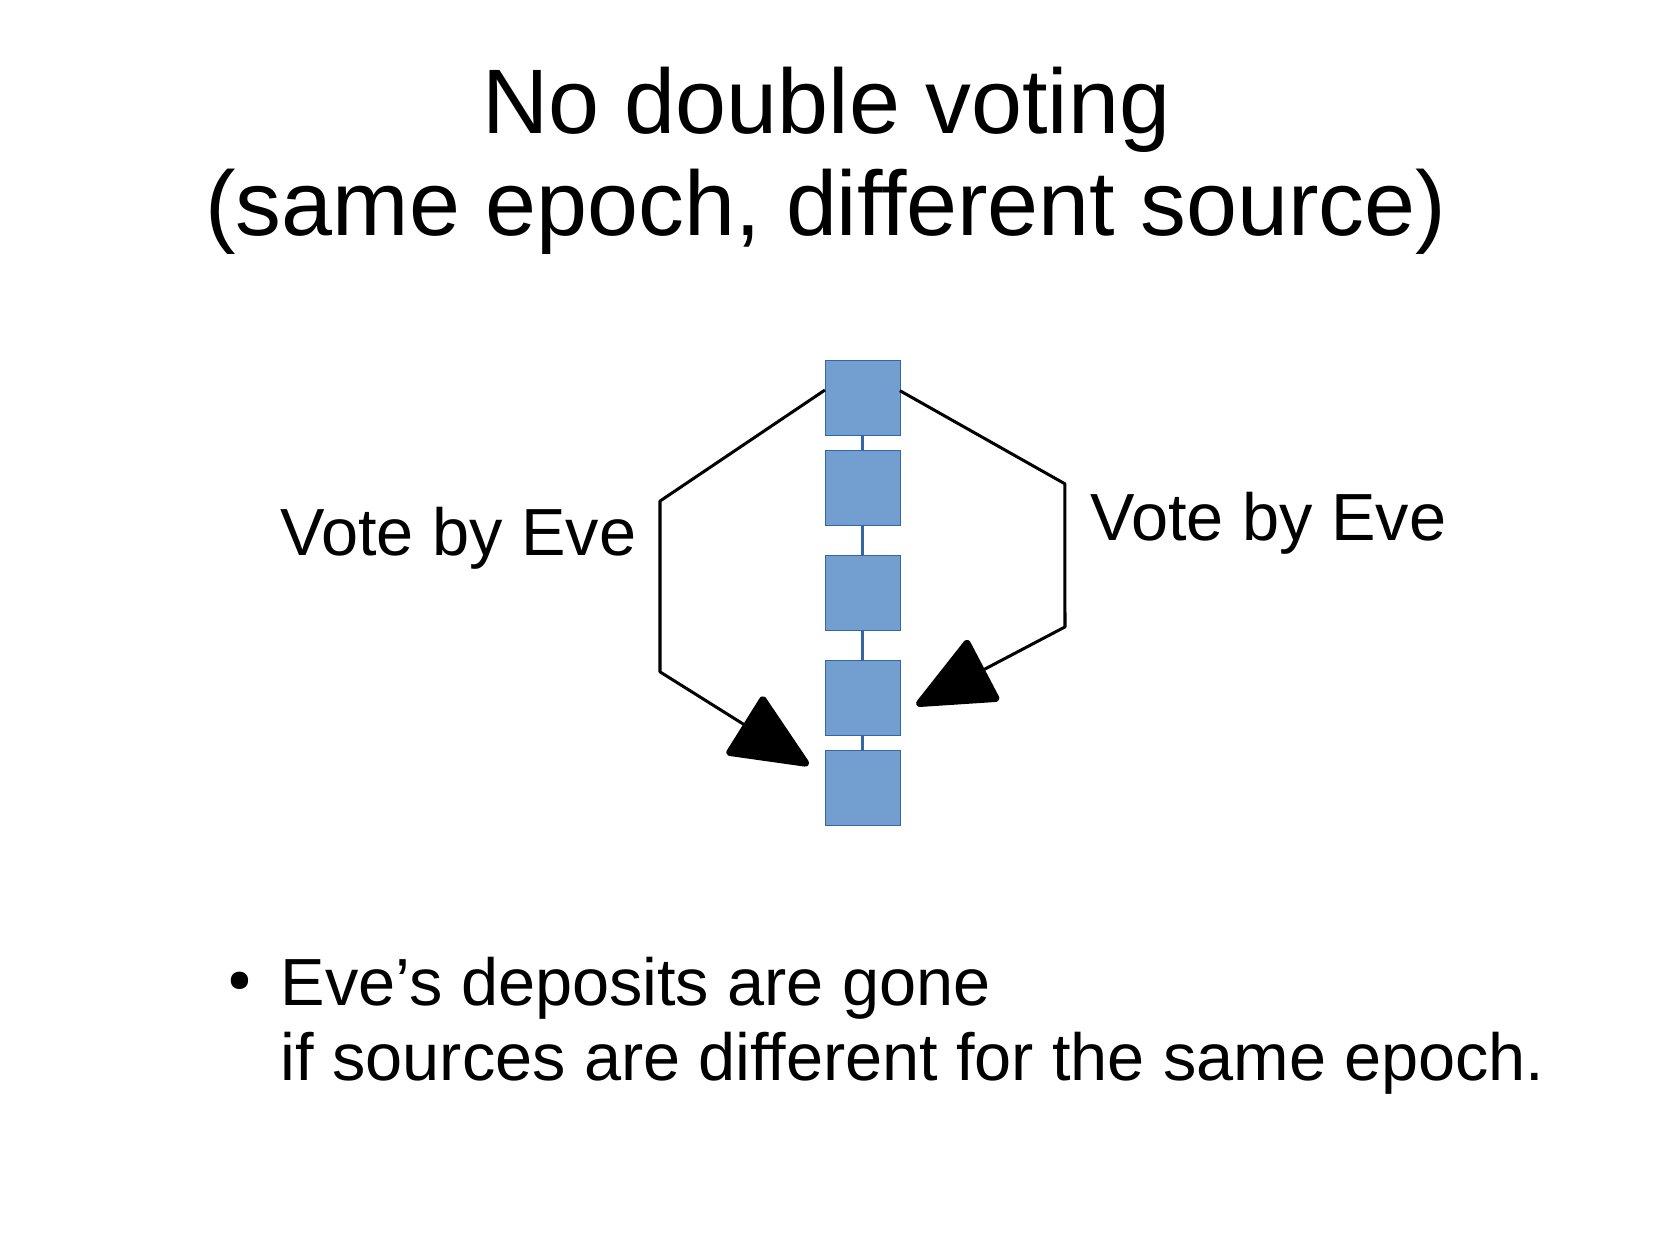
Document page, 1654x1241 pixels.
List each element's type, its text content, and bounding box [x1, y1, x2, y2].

text_box [825, 660, 901, 736]
title No double voting (same epoch, different source) [82, 49, 1571, 257]
text_box Eve’s deposits are gone if sources are different for the same epoch. [210, 945, 1654, 1109]
text_box [825, 360, 901, 436]
text_box Vote by Eve [210, 495, 661, 571]
text_box [825, 450, 901, 526]
text_box [825, 555, 901, 631]
text_box [825, 750, 901, 826]
text_box Vote by Eve [1020, 480, 1471, 556]
